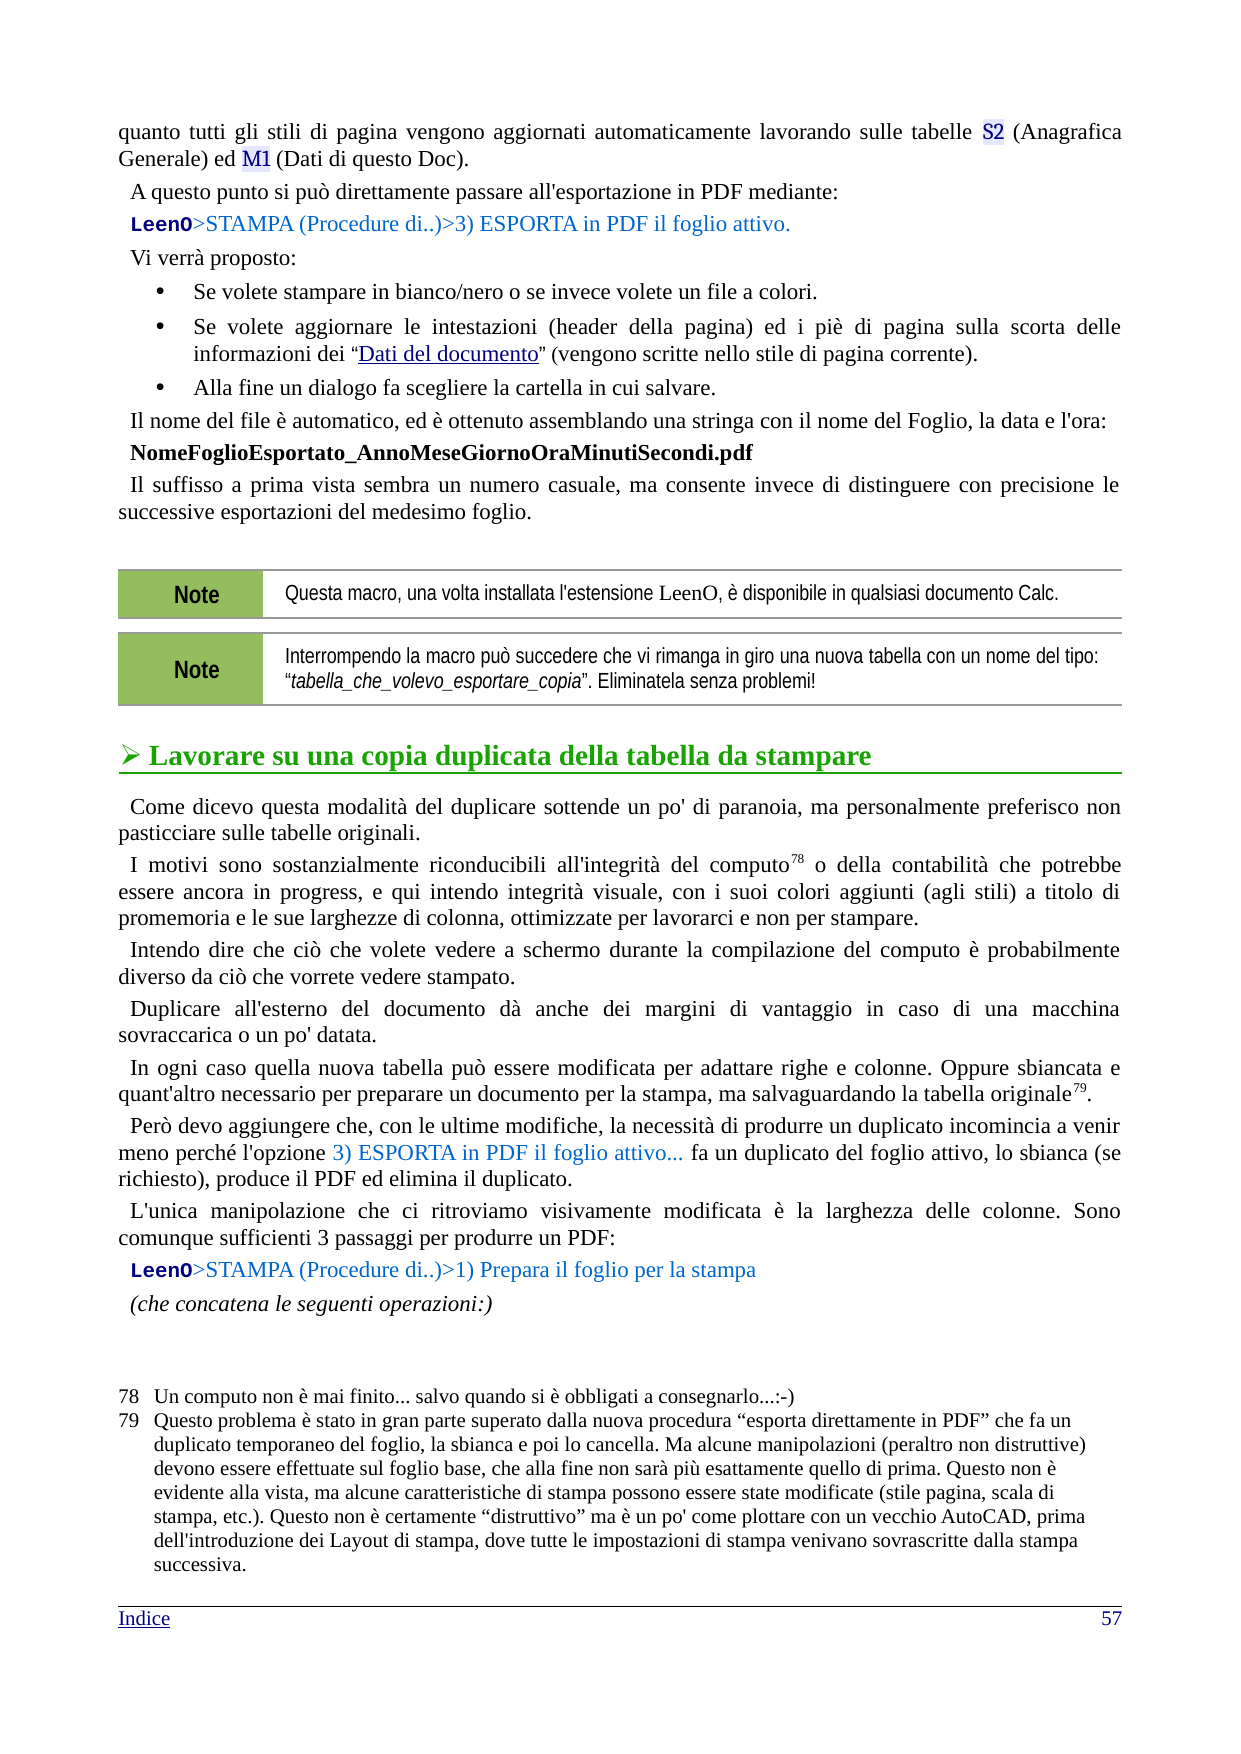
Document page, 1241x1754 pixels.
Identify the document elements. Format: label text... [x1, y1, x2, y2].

text Il nome del file è automatico, ed è ottenuto assemblando una stringa con il nome del Foglio, la data e l'ora: [118, 407, 1122, 433]
table_header Note [118, 571, 263, 617]
list Se volete stampare in bianco/nero o se invece volete un file a colori. [156, 276, 1122, 305]
table_header Interrompendo la macro può succedere che vi rimanga in giro una nuova tabella con un nome del tipo: “tabella_che_volevo_esportare_copia”. Eliminatela senza problemi! [264, 634, 1122, 704]
text LeenO>STAMPA (Procedure di..)>3) ESPORTA in PDF il foglio attivo. [118, 211, 1122, 238]
text NomeFoglioEsportato_AnnoMeseGiornoOraMinutiSecondi.pdf [118, 439, 1122, 465]
text Vi verrà proposto: [118, 244, 1122, 270]
text Il suffisso a prima vista sembra un numero casuale, ma consente invece di distinguere con precisione le successive esportazioni del medesimo foglio. [118, 471, 1122, 524]
text Duplicare all'esterno del documento dà anche dei margini di vantaggio in caso di una macchina sovraccarica o un po' datata. [118, 995, 1122, 1048]
text A questo punto si può direttamente passare all'esportazione in PDF mediante: [118, 178, 1122, 204]
list Se volete aggiornare le intestazioni (header della pagina) ed i piè di pagina sulla scorta delle informazioni dei “Dati del documento” (vengono scritte nello stile di pagina corrente). [156, 311, 1122, 366]
list Alla fine un dialogo fa scegliere la cartella in cui salvare. [156, 372, 1122, 401]
text I motivi sono sostanzialmente riconducibili all'integrità del computo o della contabilità che potrebbe essere ancora in progress, e qui intendo integrità visuale, con i suoi colori aggiunti (agli stili) a titolo di promemoria e le sue larghezze di colonna, ottimizzate per lavorarci e non per stampare. [118, 852, 1122, 931]
text Un computo non è mai finito... salvo quando si è obbligati a consegnarlo...:-) [118, 1384, 1122, 1408]
table_header Questa macro, una volta installata l'estensione LeenO, è disponibile in qualsiasi documento Calc. [264, 571, 1122, 617]
text (che concatena le seguenti operazioni:) [118, 1290, 1122, 1316]
text Però devo aggiungere che, con le ultime modifiche, la necessità di produrre un duplicato incomincia a venir meno perché l'opzione 3) ESPORTA in PDF il foglio attivo... fa un duplicato del foglio attivo, lo sbianca (se richiesto), produce il PDF ed elimina il duplicato. [118, 1112, 1122, 1192]
text L'unica manipolazione che ci ritroviamo visivamente modificata è la larghezza delle colonne. Sono comunque sufficienti 3 passaggi per produrre un PDF: [118, 1197, 1122, 1250]
text Questo problema è stato in gran parte superato dalla nuova procedura “esporta direttamente in PDF” che fa un duplicato temporaneo del foglio, la sbianca e poi lo cancella. Ma alcune manipolazioni (peraltro non distruttive) devono essere effettuate sul foglio base, che alla fine non sarà più esattamente quello di prima. Questo non è evidente alla vista, ma alcune caratteristiche di stampa possono essere state modificate (stile pagina, scala di stampa, etc.). Questo non è certamente “distruttivo” ma è un po' come plottare con un vecchio AutoCAD, prima dell'introduzione dei Layout di stampa, dove tutte le impostazioni di stampa venivano sovrascritte dalla stampa successiva. [118, 1408, 1122, 1576]
text LeenO>STAMPA (Procedure di..)>1) Prepara il foglio per la stampa [118, 1256, 1122, 1284]
text quanto tutti gli stili di pagina vengono aggiornati automaticamente lavorando sulle tabelle S2 (Anagrafica Generale) ed M1 (Dati di questo Doc). [118, 118, 1122, 172]
text Intendo dire che ciò che volete vedere a schermo durante la compilazione del computo è probabilmente diverso da ciò che vorrete vedere stampato. [118, 937, 1122, 989]
text Come dicevo questa modalità del duplicare sottende un po' di paranoia, ma personalmente preferisco non pasticciare sulle tabelle originali. [118, 793, 1122, 846]
subtitle Lavorare su una copia duplicata della tabella da stampare [119, 738, 1122, 772]
text In ogni caso quella nuova tabella può essere modificata per adattare righe e colonne. Oppure sbiancata e quant'altro necessario per preparare un documento per la stampa, ma salvaguardando la tabella originale. [118, 1054, 1122, 1107]
table_header Note [118, 634, 263, 704]
